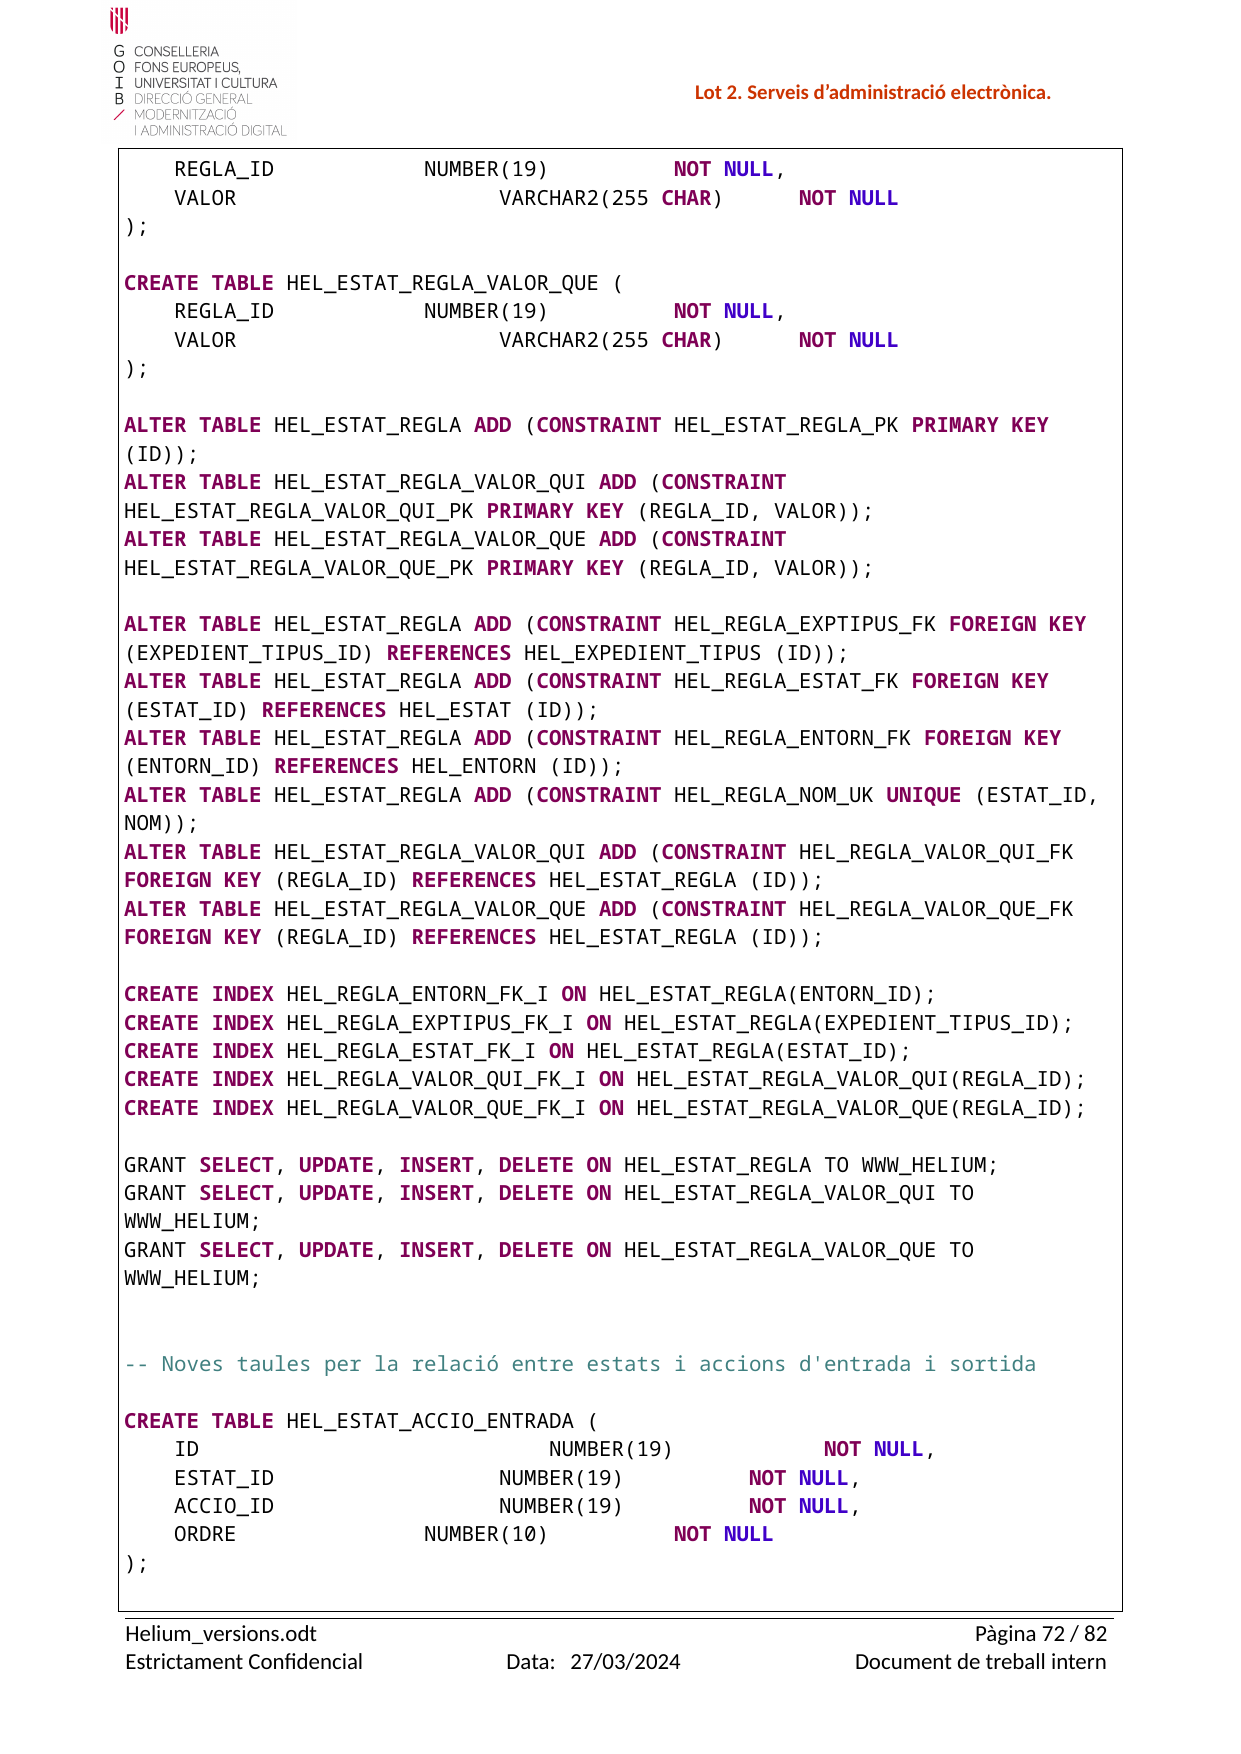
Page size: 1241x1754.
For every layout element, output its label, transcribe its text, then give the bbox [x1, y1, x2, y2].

picture [100, 0, 297, 144]
table_header REGLA_ID NUMBER(19) NOT NULL, VALOR VARCHAR2(255 CHAR) NOT NULL ); CREATE TABLE HEL_ESTAT_REGLA_VALOR_QUE ( REGLA_ID NUMBER(19) NOT NULL, VALOR VARCHAR2(255 CHAR) NOT NULL ); ALTER TABLE HEL_ESTAT_REGLA ADD (CONSTRAINT HEL_ESTAT_REGLA_PK PRIMARY KEY (ID)); ALTER TABLE HEL_ESTAT_REGLA_VALOR_QUI ADD (CONSTRAINT HEL_ESTAT_REGLA_VALOR_QUI_PK PRIMARY KEY (REGLA_ID, VALOR)); ALTER TABLE HEL_ESTAT_REGLA_VALOR_QUE ADD (CONSTRAINT HEL_ESTAT_REGLA_VALOR_QUE_PK PRIMARY KEY (REGLA_ID, VALOR)); ALTER TABLE HEL_ESTAT_REGLA ADD (CONSTRAINT HEL_REGLA_EXPTIPUS_FK FOREIGN KEY (EXPEDIENT_TIPUS_ID) REFERENCES HEL_EXPEDIENT_TIPUS (ID)); ALTER TABLE HEL_ESTAT_REGLA ADD (CONSTRAINT HEL_REGLA_ESTAT_FK FOREIGN KEY (ESTAT_ID) REFERENCES HEL_ESTAT (ID)); ALTER TABLE HEL_ESTAT_REGLA ADD (CONSTRAINT HEL_REGLA_ENTORN_FK FOREIGN KEY (ENTORN_ID) REFERENCES HEL_ENTORN (ID)); ALTER TABLE HEL_ESTAT_REGLA ADD (CONSTRAINT HEL_REGLA_NOM_UK UNIQUE (ESTAT_ID, NOM)); ALTER TABLE HEL_ESTAT_REGLA_VALOR_QUI ADD (CONSTRAINT HEL_REGLA_VALOR_QUI_FK FOREIGN KEY (REGLA_ID) REFERENCES HEL_ESTAT_REGLA (ID)); ALTER TABLE HEL_ESTAT_REGLA_VALOR_QUE ADD (CONSTRAINT HEL_REGLA_VALOR_QUE_FK FOREIGN KEY (REGLA_ID) REFERENCES HEL_ESTAT_REGLA (ID)); CREATE INDEX HEL_REGLA_ENTORN_FK_I ON HEL_ESTAT_REGLA(ENTORN_ID); CREATE INDEX HEL_REGLA_EXPTIPUS_FK_I ON HEL_ESTAT_REGLA(EXPEDIENT_TIPUS_ID); CREATE INDEX HEL_REGLA_ESTAT_FK_I ON HEL_ESTAT_REGLA(ESTAT_ID); CREATE INDEX HEL_REGLA_VALOR_QUI_FK_I ON HEL_ESTAT_REGLA_VALOR_QUI(REGLA_ID); CREATE INDEX HEL_REGLA_VALOR_QUE_FK_I ON HEL_ESTAT_REGLA_VALOR_QUE(REGLA_ID); GRANT SELECT, UPDATE, INSERT, DELETE ON HEL_ESTAT_REGLA TO WWW_HELIUM; GRANT SELECT, UPDATE, INSERT, DELETE ON HEL_ESTAT_REGLA_VALOR_QUI TO WWW_HELIUM; GRANT SELECT, UPDATE, INSERT, DELETE ON HEL_ESTAT_REGLA_VALOR_QUE TO WWW_HELIUM; -- Noves taules per la relació entre estats i accions d'entrada i sortida CREATE TABLE HEL_ESTAT_ACCIO_ENTRADA ( ID NUMBER(19) NOT NULL, ESTAT_ID NUMBER(19) NOT NULL, ACCIO_ID NUMBER(19) NOT NULL, ORDRE NUMBER(10) NOT NULL ); [119, 149, 1122, 1611]
